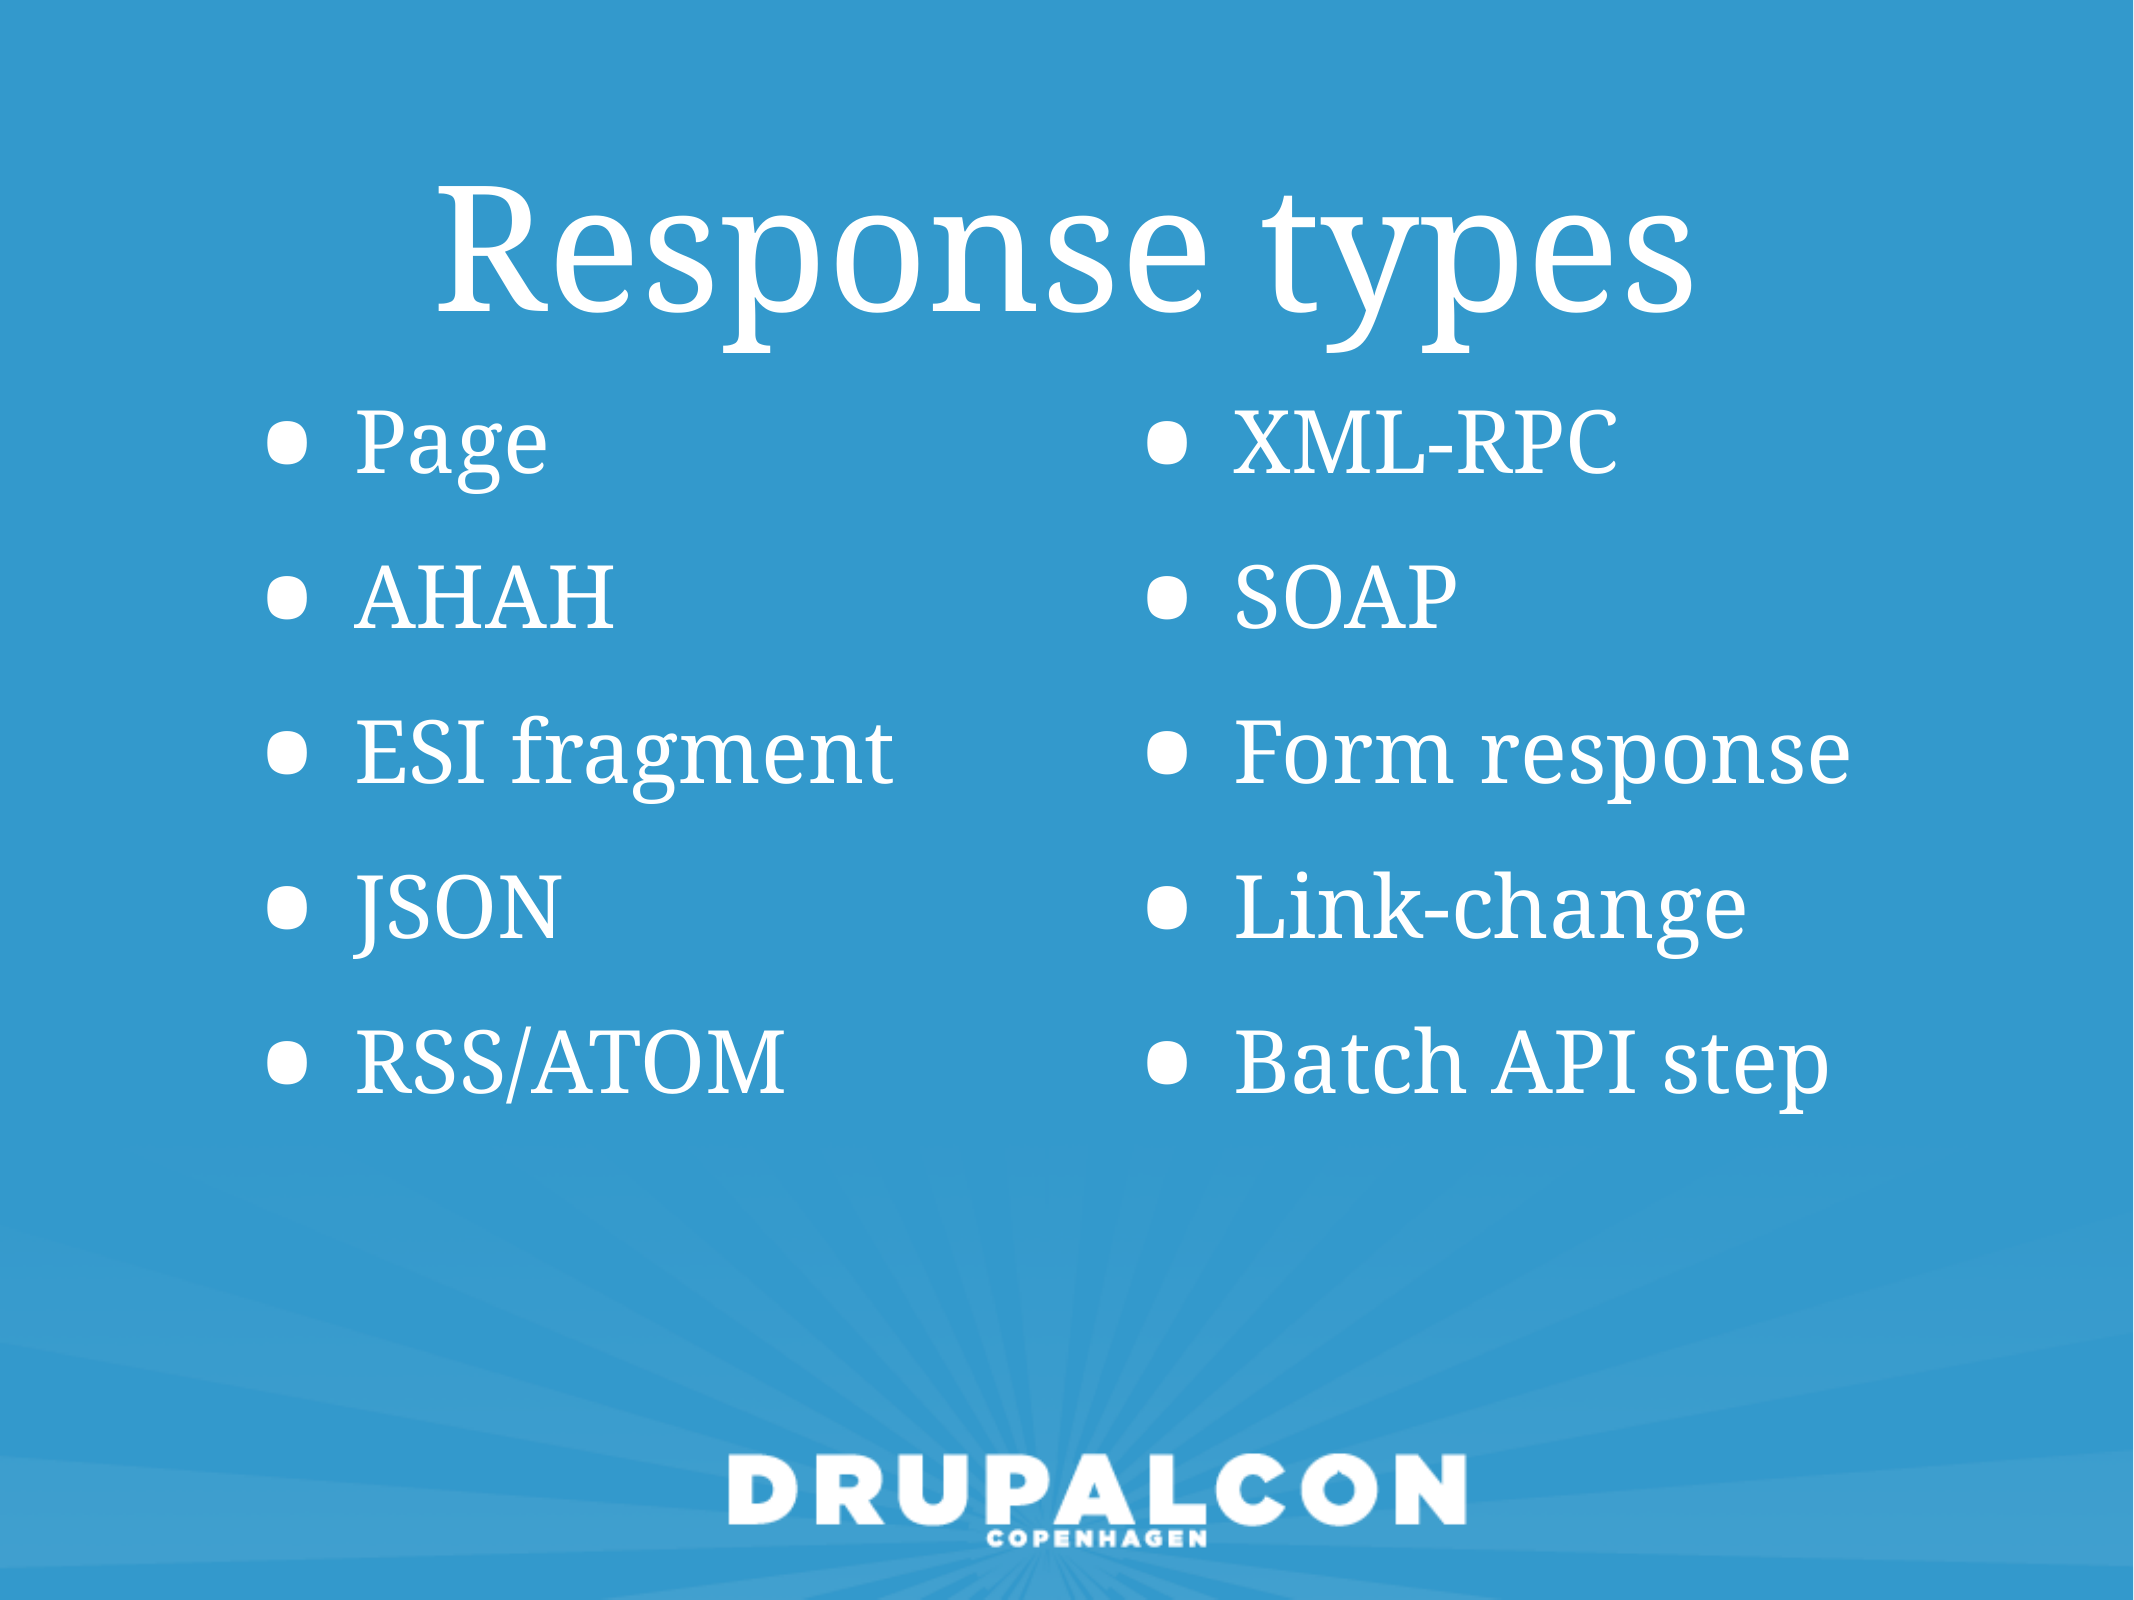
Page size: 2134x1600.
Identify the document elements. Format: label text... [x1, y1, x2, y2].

title Response types [208, 15, 1925, 469]
list XML-RPC SOAP Form response Link-change Batch API step [1087, 211, 1926, 1286]
picture [0, 0, 2134, 1600]
list Page AHAH ESI fragment JSON RSS/ATOM [208, 204, 1046, 1294]
